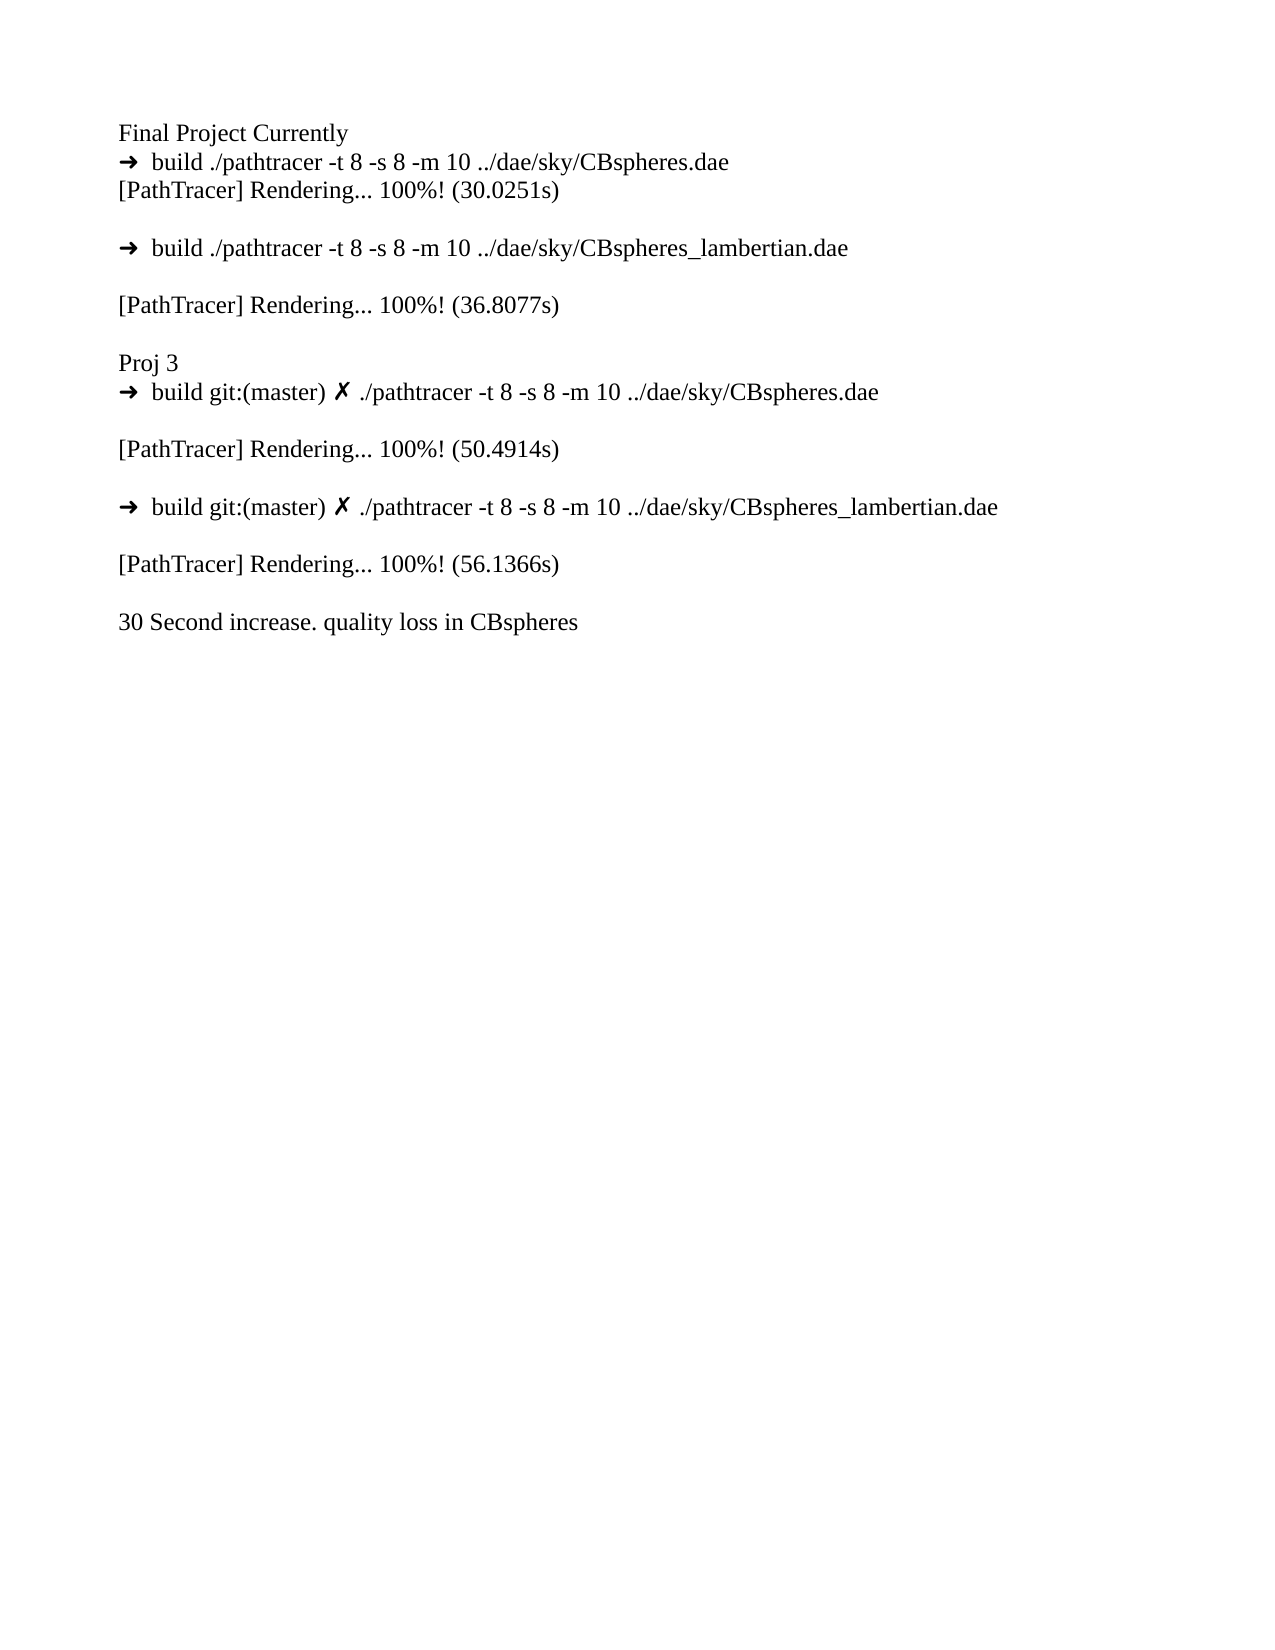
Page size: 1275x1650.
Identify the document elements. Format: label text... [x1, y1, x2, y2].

text 30 Second increase. quality loss in CBspheres [118, 607, 1157, 636]
text Final Project Currently [118, 118, 1157, 147]
text [PathTracer] Rendering... 100%! (50.4914s) [118, 434, 1157, 463]
text ➜ build ./pathtracer -t 8 -s 8 -m 10 ../dae/sky/CBspheres_lambertian.dae [118, 233, 1157, 262]
text [PathTracer] Rendering... 100%! (36.8077s) [118, 291, 1157, 319]
text ➜ build ./pathtracer -t 8 -s 8 -m 10 ../dae/sky/CBspheres.dae [118, 147, 1157, 176]
text [PathTracer] Rendering... 100%! (56.1366s) [118, 549, 1157, 578]
text ➜ build git:(master) ✗ ./pathtracer -t 8 -s 8 -m 10 ../dae/sky/CBspheres_lambertian.dae [118, 492, 1157, 521]
text ➜ build git:(master) ✗ ./pathtracer -t 8 -s 8 -m 10 ../dae/sky/CBspheres.dae [118, 377, 1157, 406]
text [PathTracer] Rendering... 100%! (30.0251s) [118, 176, 1157, 204]
text Proj 3 [118, 348, 1157, 377]
